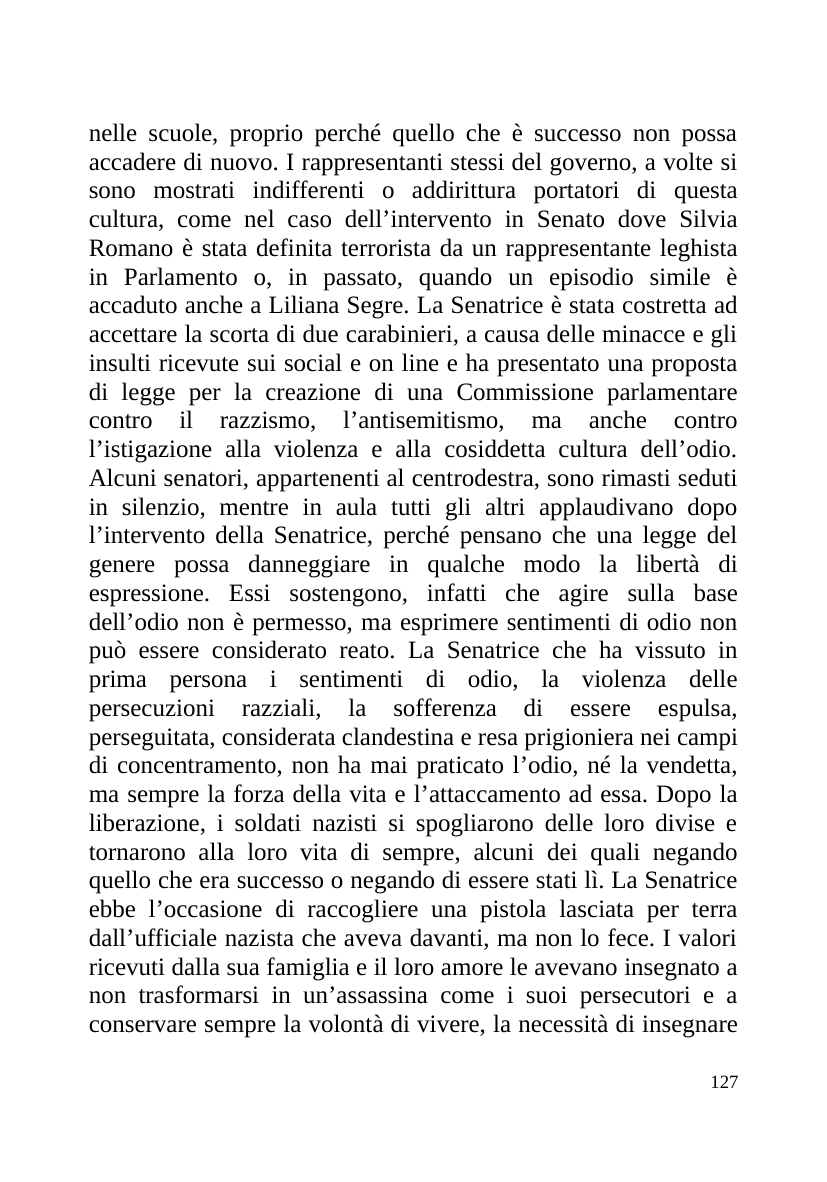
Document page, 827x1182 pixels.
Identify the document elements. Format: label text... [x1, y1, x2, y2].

text nelle scuole, proprio perché quello che è successo non possa accadere di nuovo. I rappresentanti stessi del governo, a volte si sono mostrati indifferenti o addirittura portatori di questa cultura, come nel caso dell’intervento in Senato dove Silvia Romano è stata definita terrorista da un rappresentante leghista in Parlamento o, in passato, quando un episodio simile è accaduto anche a Liliana Segre. La Senatrice è stata costretta ad accettare la scorta di due carabinieri, a causa delle minacce e gli insulti ricevute sui social e on line e ha presentato una proposta di legge per la creazione di una Commissione parlamentare contro il razzismo, l’antisemitismo, ma anche contro l’istigazione alla violenza e alla cosiddetta cultura dell’odio. Alcuni senatori, appartenenti al centrodestra, sono rimasti seduti in silenzio, mentre in aula tutti gli altri applaudivano dopo l’intervento della Senatrice, perché pensano che una legge del genere possa danneggiare in qualche modo la libertà di espressione. Essi sostengono, infatti che agire sulla base dell’odio non è permesso, ma esprimere sentimenti di odio non può essere considerato reato. La Senatrice che ha vissuto in prima persona i sentimenti di odio, la violenza delle persecuzioni razziali, la sofferenza di essere espulsa, perseguitata, considerata clandestina e resa prigioniera nei campi di concentramento, non ha mai praticato l’odio, né la vendetta, ma sempre la forza della vita e l’attaccamento ad essa. Dopo la liberazione, i soldati nazisti si spogliarono delle loro divise e tornarono alla loro vita di sempre, alcuni dei quali negando quello che era successo o negando di essere stati lì. La Senatrice ebbe l’occasione di raccogliere una pistola lasciata per terra dall’ufficiale nazista che aveva davanti, ma non lo fece. I valori ricevuti dalla sua famiglia e il loro amore le avevano insegnato a non trasformarsi in un’assassina come i suoi persecutori e a conservare sempre la volontà di vivere, la necessità di insegnare [88, 118, 738, 1038]
